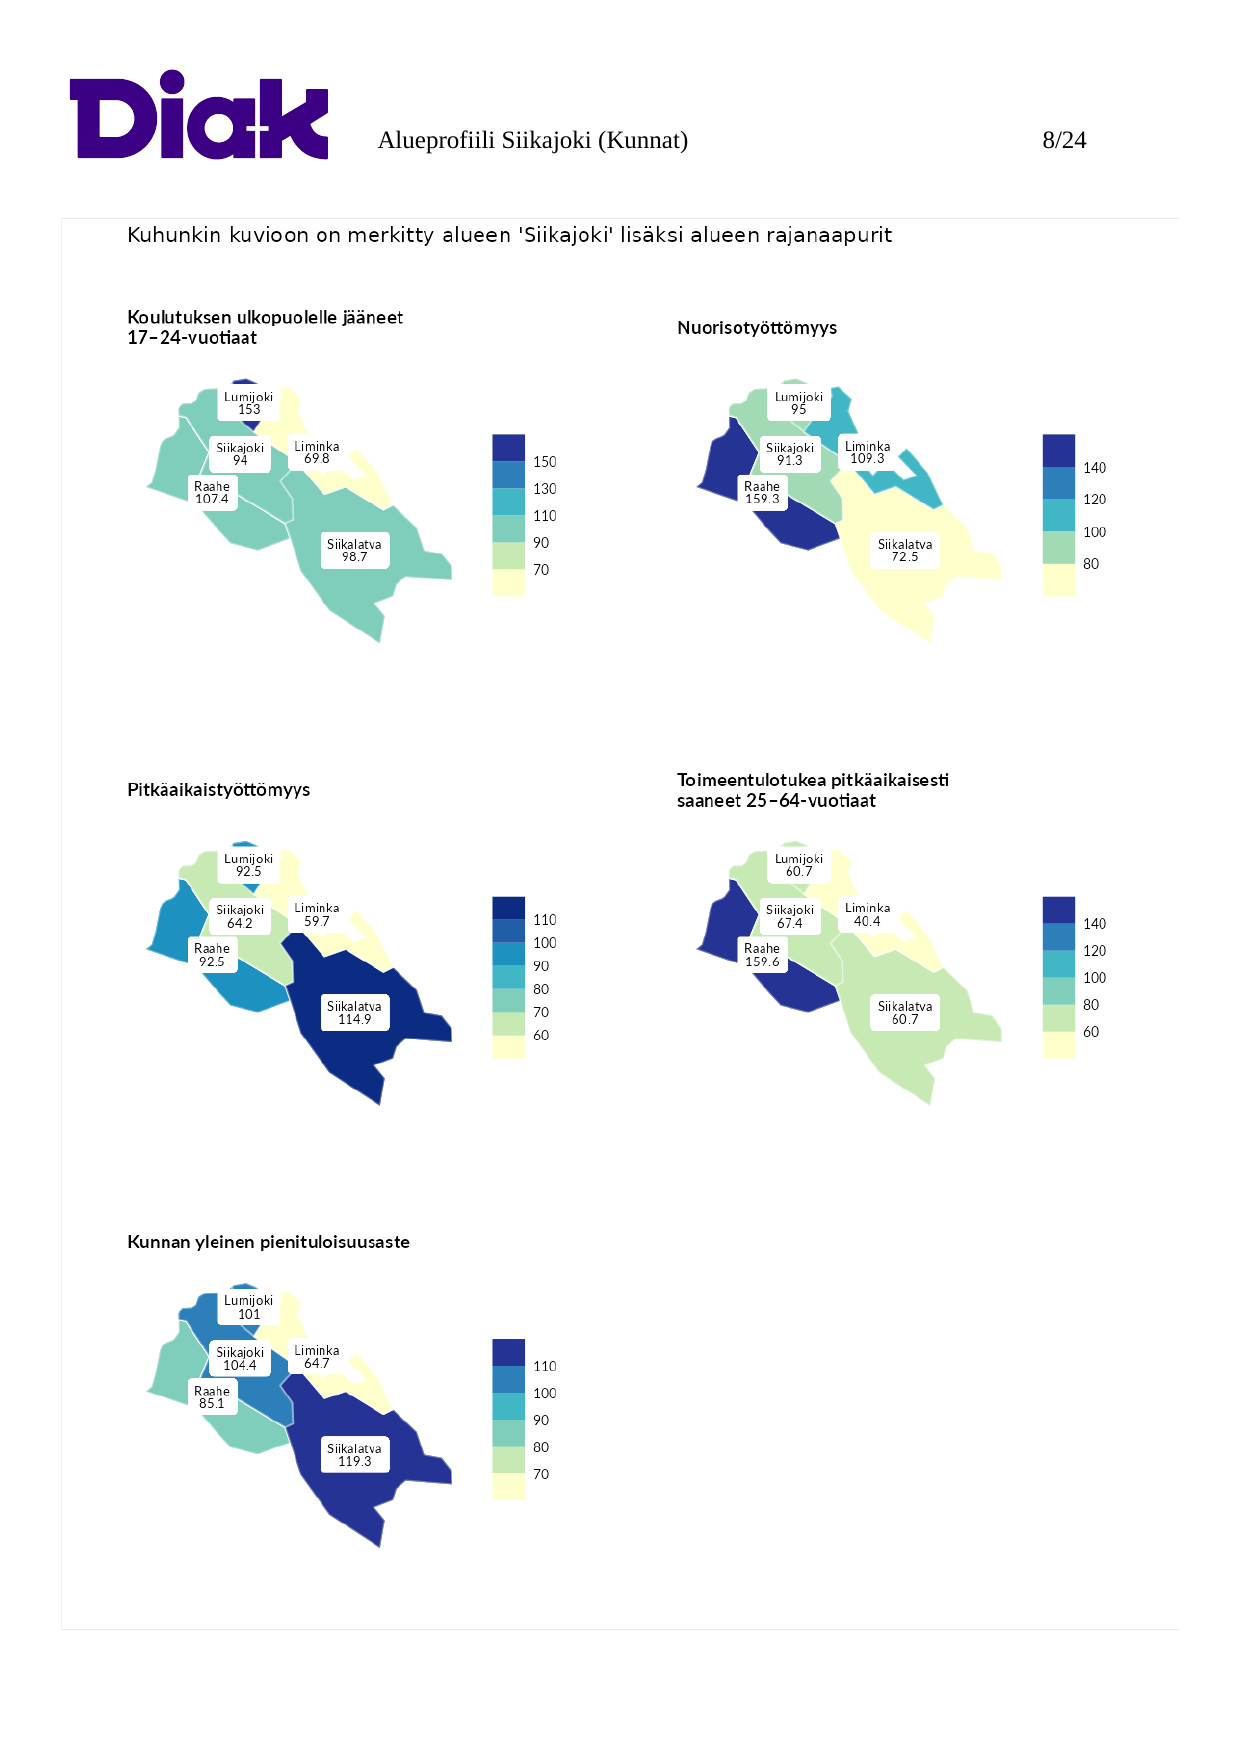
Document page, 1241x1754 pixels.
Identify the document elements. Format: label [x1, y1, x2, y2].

picture [61, 196, 1179, 1651]
